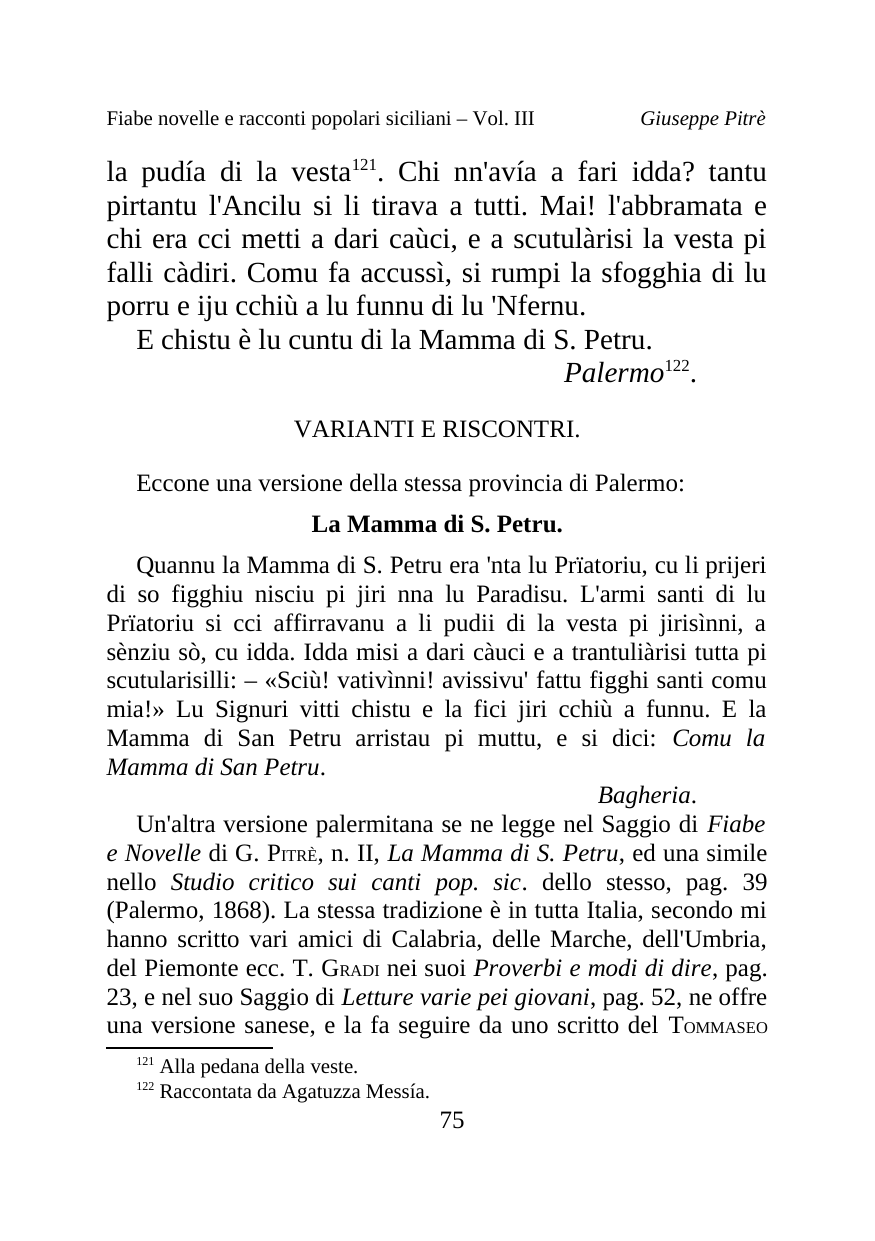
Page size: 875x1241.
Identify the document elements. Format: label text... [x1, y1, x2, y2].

subtitle VARIANTI E RISCONTRI. [106, 414, 768, 443]
text Alla pedana della veste. [106, 1054, 768, 1078]
text Palermo. [106, 356, 768, 389]
text Quannu la Mamma di S. Petru era 'nta lu Prïatoriu, cu li prijeri di so figghiu nisciu pi jiri nna lu Paradisu. L'armi santi di lu Prïatoriu si cci affirravanu a li pudii di la vesta pi jirisìnni, a sènziu sò, cu idda. Idda misi a dari càuci e a trantuliàrisi tutta pi scutularisilli: – «Sciù! vativìnni! avissivu' fattu figghi santi comu mia!» Lu Signuri vitti chistu e la fici jiri cchiù a funnu. E la Mamma di San Petru arristau pi muttu, e si dici: Comu la Mamma di San Petru. [106, 550, 768, 780]
text la pudía di la vesta. Chi nn'avía a fari idda? tantu pirtantu l'Ancilu si li tirava a tutti. Mai! l'abbramata e chi era cci metti a dari caùci, e a scutulàrisi la vesta pi falli càdiri. Comu fa accussì, si rumpi la sfogghia di lu porru e iju cchiù a lu funnu di lu 'Nfernu. [106, 154, 768, 322]
text Un'altra versione palermitana se ne legge nel Saggio di Fiabe e Novelle di G. Pitrè, n. II, La Mamma di S. Petru, ed una simile nello Studio critico sui canti pop. sic. dello stesso, pag. 39 (Palermo, 1868). La stessa tradizione è in tutta Italia, secondo mi hanno scritto vari amici di Calabria, delle Marche, dell'Umbria, del Piemonte ecc. T. Gradi nei suoi Proverbi e modi di dire, pag. 23, e nel suo Saggio di Letture varie pei giovani, pag. 52, ne offre una versione sanese, e la fa seguire da uno scritto del Tommaseo [106, 809, 768, 1039]
text Raccontata da Agatuzza Messía. [106, 1078, 768, 1103]
text E chistu è lu cuntu di la Mamma di S. Petru. [106, 322, 768, 356]
text Bagheria. [106, 780, 768, 809]
text La Mamma di S. Petru. [106, 509, 768, 538]
text Eccone una versione della stessa provincia di Palermo: [106, 468, 768, 497]
